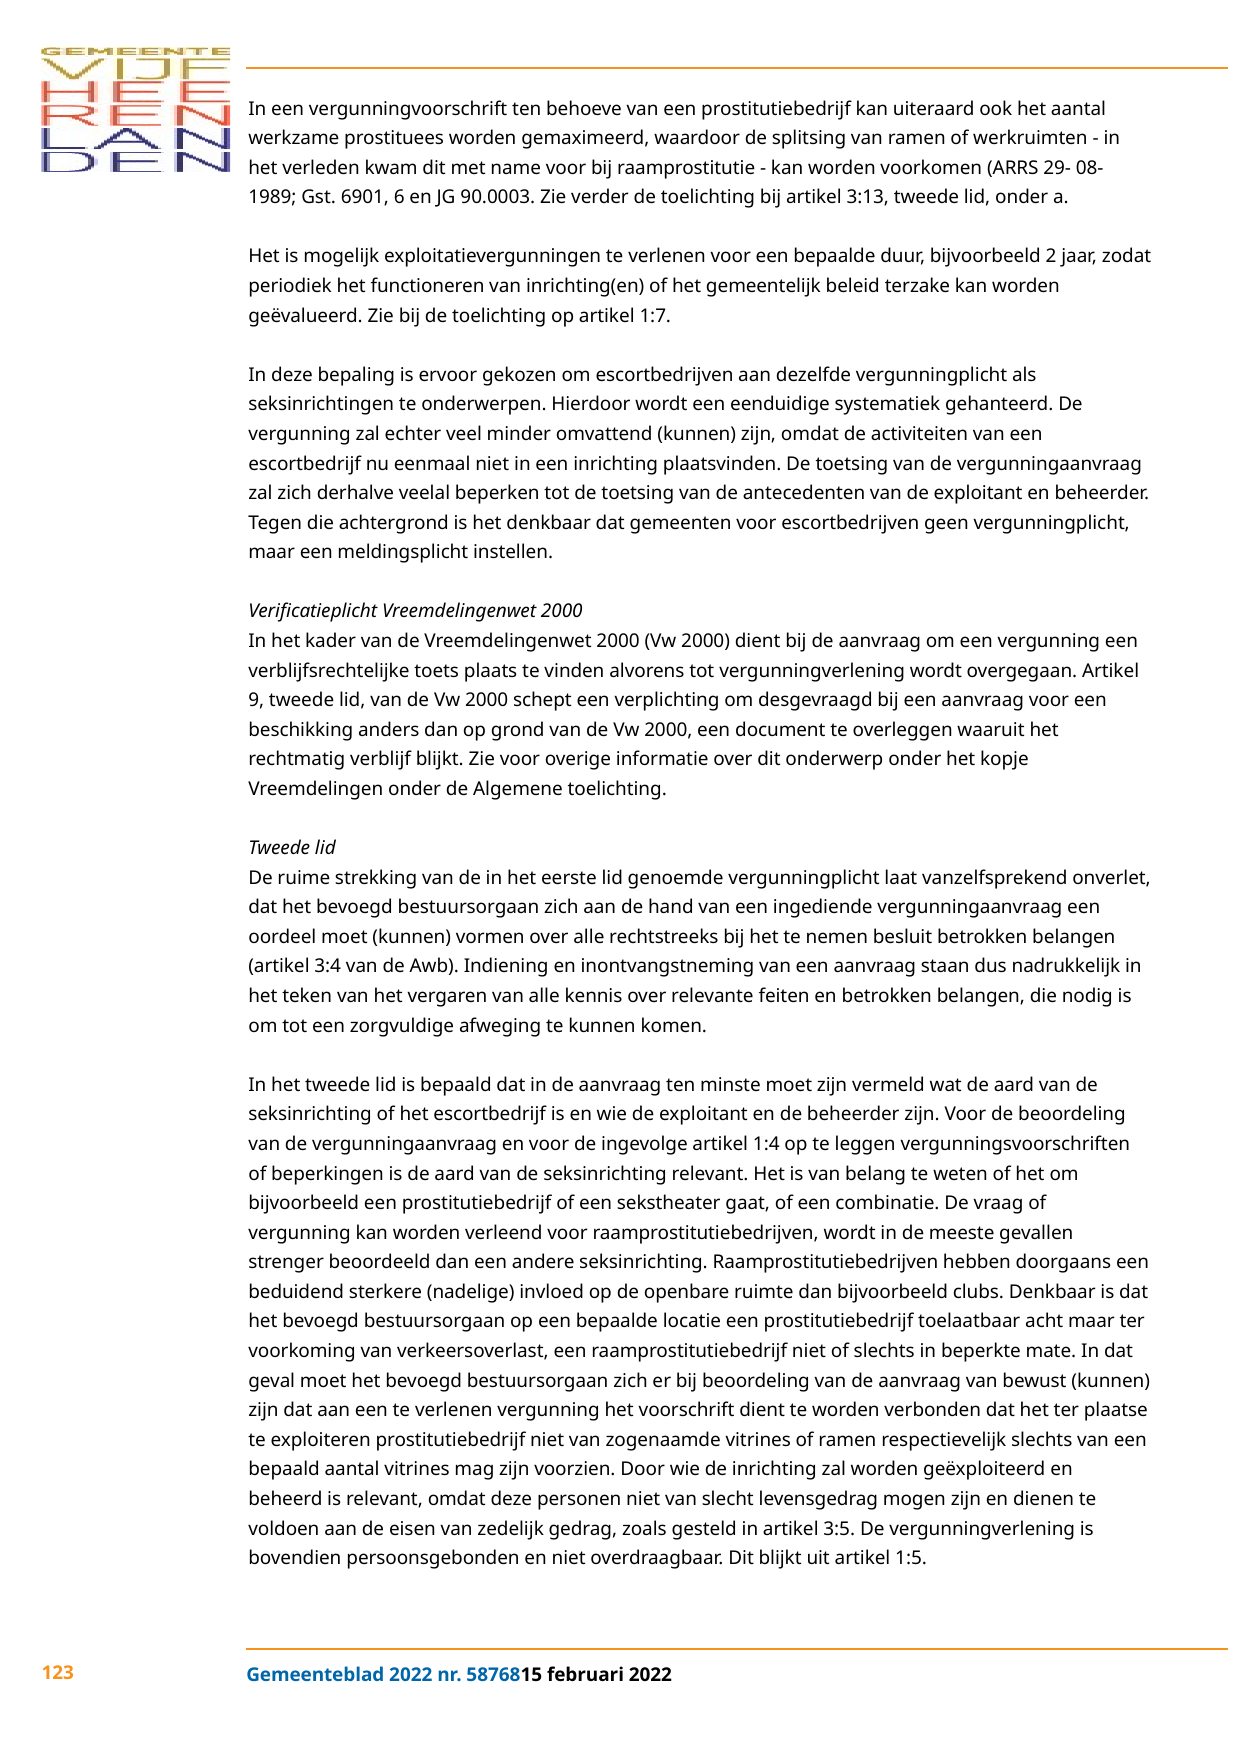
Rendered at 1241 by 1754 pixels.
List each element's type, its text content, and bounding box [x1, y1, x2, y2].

text Tweede lid [248, 834, 1152, 860]
text De ruime strekking van de in het eerste lid genoemde vergunningplicht laat vanzelfsprekend onverlet, dat het bevoegd bestuursorgaan zich aan de hand van een ingediende vergunningaanvraag een oordeel moet (kunnen) vormen over alle rechtstreeks bij het te nemen besluit betrokken belangen (artikel 3:4 van de Awb). Indiening en inontvangstneming van een aanvraag staan dus nadrukkelijk in het teken van het vergaren van alle kennis over relevante feiten en betrokken belangen, die nodig is om tot een zorgvuldige afweging te kunnen komen. [248, 864, 1152, 1038]
text In het kader van de Vreemdelingenwet 2000 (Vw 2000) dient bij de aanvraag om een vergunning een verblijfsrechtelijke toets plaats te vinden alvorens tot vergunningverlening wordt overgegaan. Artikel 9, tweede lid, van de Vw 2000 schept een verplichting om desgevraagd bij een aanvraag voor een beschikking anders dan op grond van de Vw 2000, een document te overleggen waaruit het rechtmatig verblijf blijkt. Zie voor overige informatie over dit onderwerp onder het kopje Vreemdelingen onder de Algemene toelichting. [248, 627, 1152, 801]
text In deze bepaling is ervoor gekozen om escortbedrijven aan dezelfde vergunningplicht als seksinrichtingen te onderwerpen. Hierdoor wordt een eenduidige systematiek gehanteerd. De vergunning zal echter veel minder omvattend (kunnen) zijn, omdat de activiteiten van een escortbedrijf nu eenmaal niet in een inrichting plaatsvinden. De toetsing van de vergunningaanvraag zal zich derhalve veelal beperken tot de toetsing van de antecedenten van de exploitant en beheerder. Tegen die achtergrond is het denkbaar dat gemeenten voor escortbedrijven geen vergunningplicht, maar een meldingsplicht instellen. [248, 361, 1152, 564]
text In het tweede lid is bepaald dat in de aanvraag ten minste moet zijn vermeld wat de aard van de seksinrichting of het escortbedrijf is en wie de exploitant en de beheerder zijn. Voor de beoordeling van de vergunningaanvraag en voor de ingevolge artikel 1:4 op te leggen vergunningsvoorschriften of beperkingen is de aard van de seksinrichting relevant. Het is van belang te weten of het om bijvoorbeeld een prostitutiebedrijf of een sekstheater gaat, of een combinatie. De vraag of vergunning kan worden verleend voor raamprostitutiebedrijven, wordt in de meeste gevallen strenger beoordeeld dan een andere seksinrichting. Raamprostitutiebedrijven hebben doorgaans een beduidend sterkere (nadelige) invloed op de openbare ruimte dan bijvoorbeeld clubs. Denkbaar is dat het bevoegd bestuursorgaan op een bepaalde locatie een prostitutiebedrijf toelaatbaar acht maar ter voorkoming van verkeersoverlast, een raamprostitutiebedrijf niet of slechts in beperkte mate. In dat geval moet het bevoegd bestuursorgaan zich er bij beoordeling van de aanvraag van bewust (kunnen) zijn dat aan een te verlenen vergunning het voorschrift dient te worden verbonden dat het ter plaatse te exploiteren prostitutiebedrijf niet van zogenaamde vitrines of ramen respectievelijk slechts van een bepaald aantal vitrines mag zijn voorzien. Door wie de inrichting zal worden geëxploiteerd en beheerd is relevant, omdat deze personen niet van slecht levensgedrag mogen zijn en dienen te voldoen aan de eisen van zedelijk gedrag, zoals gesteld in artikel 3:5. De vergunningverlening is bovendien persoonsgebonden en niet overdraagbaar. Dit blijkt uit artikel 1:5. [248, 1071, 1152, 1570]
text Verificatieplicht Vreemdelingenwet 2000 [248, 598, 1152, 623]
text Het is mogelijk exploitatievergunningen te verlenen voor een bepaalde duur, bijvoorbeeld 2 jaar, zodat periodiek het functioneren van inrichting(en) of het gemeentelijk beleid terzake kan worden geëvalueerd. Zie bij de toelichting op artikel 1:7. [248, 243, 1152, 328]
text In een vergunningvoorschrift ten behoeve van een prostitutiebedrijf kan uiteraard ook het aantal werkzame prostituees worden gemaximeerd, waardoor de splitsing van ramen of werkruimten - in het verleden kwam dit met name voor bij raamprostitutie - kan worden voorkomen (ARRS 29- 08-1989; Gst. 6901, 6 en JG 90.0003. Zie verder de toelichting bij artikel 3:13, tweede lid, onder a. [248, 95, 1152, 209]
picture [41, 47, 231, 172]
